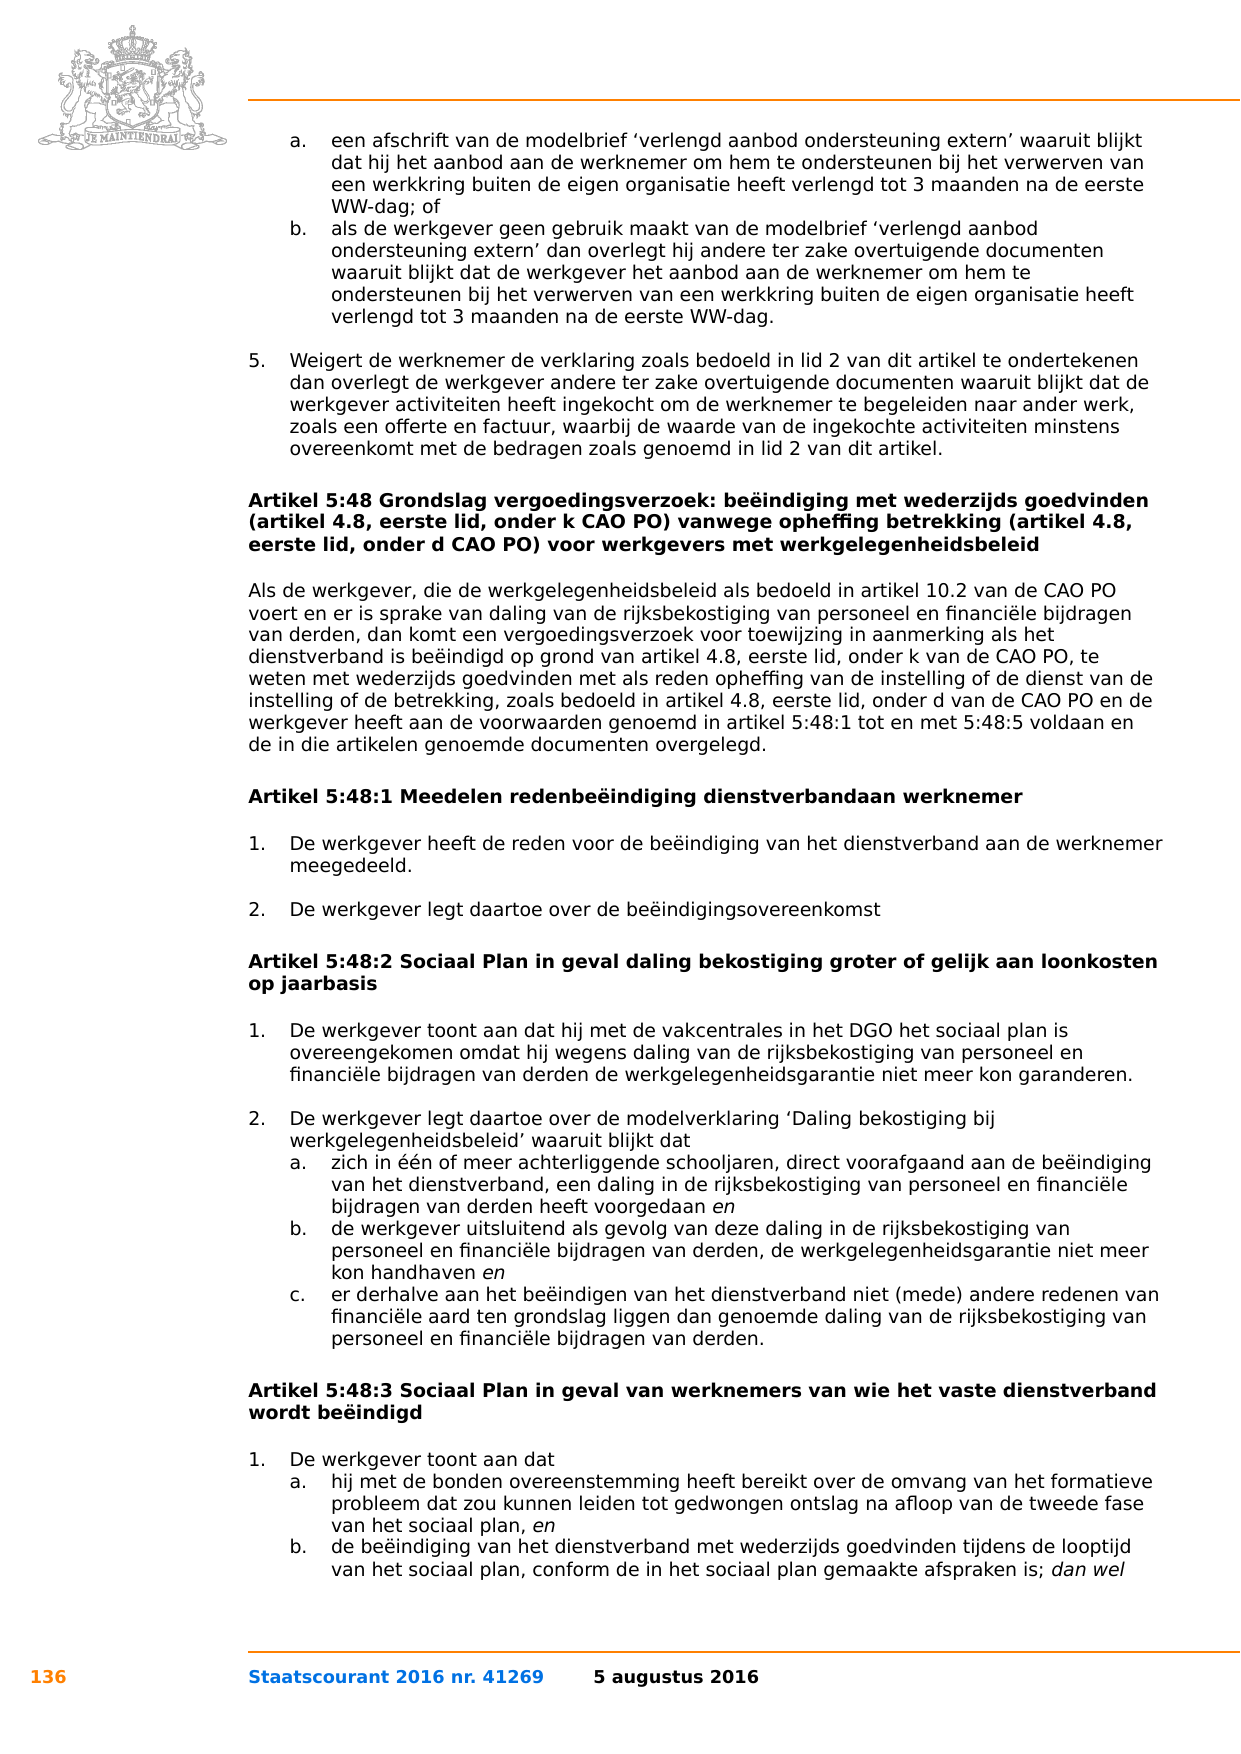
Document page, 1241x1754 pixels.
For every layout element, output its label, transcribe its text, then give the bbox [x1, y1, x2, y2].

text a. een afschrift van de modelbrief ‘verlengd aanbod ondersteuning extern’ waaruit blijkt dat hij het aanbod aan de werknemer om hem te ondersteunen bij het verwerven van een werkkring buiten de eigen organisatie heeft verlengd tot 3 maanden na de eerste WW-dag; of [289, 130, 1163, 218]
text b. de werkgever uitsluitend als gevolg van deze daling in de rijksbekostiging van personeel en financiële bijdragen van derden, de werkgelegenheidsgarantie niet meer kon handhaven en [289, 1218, 1163, 1284]
text 2. De werkgever legt daartoe over de beëindigingsovereenkomst [248, 899, 1163, 921]
text b. de beëindiging van het dienstverband met wederzijds goedvinden tijdens de looptijd van het sociaal plan, conform de in het sociaal plan gemaakte afspraken is; dan wel [289, 1536, 1163, 1580]
text 5. Weigert de werknemer de verklaring zoals bedoeld in lid 2 van dit artikel te ondertekenen dan overlegt de werkgever andere ter zake overtuigende documenten waaruit blijkt dat de werkgever activiteiten heeft ingekocht om de werknemer te begeleiden naar ander werk, zoals een offerte en factuur, waarbij de waarde van de ingekochte activiteiten minstens overeenkomt met de bedragen zoals genoemd in lid 2 van dit artikel. [248, 349, 1163, 459]
text 2. De werkgever legt daartoe over de modelverklaring ‘Daling bekostiging bij werkgelegenheidsbeleid’ waaruit blijkt dat [248, 1108, 1163, 1152]
text a. zich in één of meer achterliggende schooljaren, direct voorafgaand aan de beëindiging van het dienstverband, een daling in de rijksbekostiging van personeel en financiële bijdragen van derden heeft voorgedaan en [289, 1152, 1163, 1218]
text Als de werkgever, die de werkgelegenheidsbeleid als bedoeld in artikel 10.2 van de CAO PO voert en er is sprake van daling van de rijksbekostiging van personeel en financiële bijdragen van derden, dan komt een vergoedingsverzoek voor toewijzing in aanmerking als het dienstverband is beëindigd op grond van artikel 4.8, eerste lid, onder k van de CAO PO, te weten met wederzijds goedvinden met als reden opheffing van de instelling of de dienst van de instelling of de betrekking, zoals bedoeld in artikel 4.8, eerste lid, onder d van de CAO PO en de werkgever heeft aan de voorwaarden genoemd in artikel 5:48:1 tot en met 5:48:5 voldaan en de in die artikelen genoemde documenten overgelegd. [248, 580, 1163, 756]
subtitle Artikel 5:48:2 Sociaal Plan in geval daling bekostiging groter of gelijk aan loonkosten op jaarbasis [248, 951, 1163, 995]
text 1. De werkgever toont aan dat hij met de vakcentrales in het DGO het sociaal plan is overeengekomen omdat hij wegens daling van de rijksbekostiging van personeel en financiële bijdragen van derden de werkgelegenheidsgarantie niet meer kon garanderen. [248, 1020, 1163, 1086]
text b. als de werkgever geen gebruik maakt van de modelbrief ‘verlengd aanbod ondersteuning extern’ dan overlegt hij andere ter zake overtuigende documenten waaruit blijkt dat de werkgever het aanbod aan de werknemer om hem te ondersteunen bij het verwerven van een werkkring buiten de eigen organisatie heeft verlengd tot 3 maanden na de eerste WW-dag. [289, 218, 1163, 328]
text 1. De werkgever toont aan dat [248, 1448, 1163, 1471]
text a. hij met de bonden overeenstemming heeft bereikt over de omvang van het formatieve probleem dat zou kunnen leiden tot gedwongen ontslag na afloop van de tweede fase van het sociaal plan, en [289, 1471, 1163, 1536]
text 1. De werkgever heeft de reden voor de beëindiging van het dienstverband aan de werknemer meegedeeld. [248, 833, 1163, 877]
subtitle Artikel 5:48:1 Meedelen redenbeëindiging dienstverbandaan werknemer [248, 786, 1163, 808]
subtitle Artikel 5:48:3 Sociaal Plan in geval van werknemers van wie het vaste dienstverband wordt beëindigd [248, 1379, 1163, 1423]
text c. er derhalve aan het beëindigen van het dienstverband niet (mede) andere redenen van financiële aard ten grondslag liggen dan genoemde daling van de rijksbekostiging van personeel en financiële bijdragen van derden. [289, 1284, 1163, 1349]
subtitle Artikel 5:48 Grondslag vergoedingsverzoek: beëindiging met wederzijds goedvinden (artikel 4.8, eerste lid, onder k CAO PO) vanwege opheffing betrekking (artikel 4.8, eerste lid, onder d CAO PO) voor werkgevers met werkgelegenheidsbeleid [248, 489, 1163, 555]
picture [38, 25, 227, 150]
